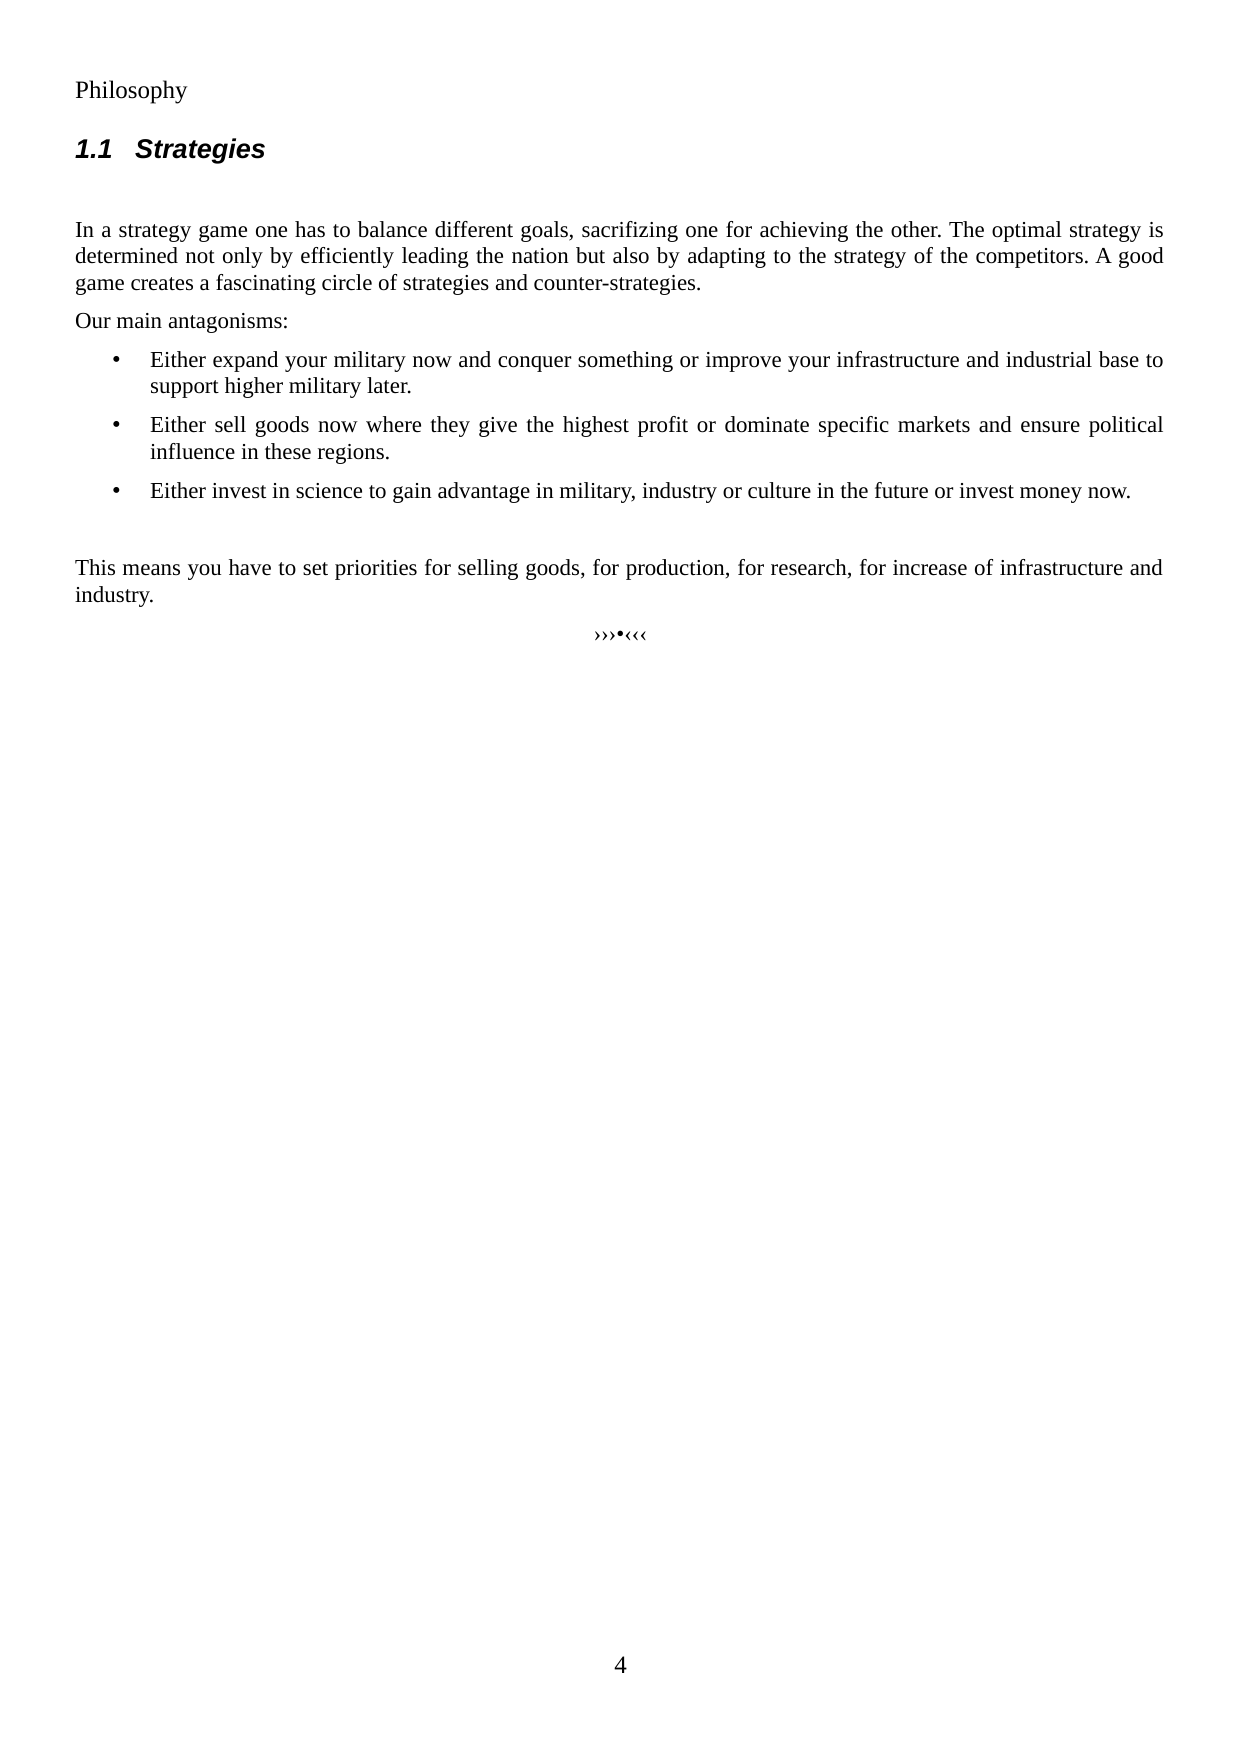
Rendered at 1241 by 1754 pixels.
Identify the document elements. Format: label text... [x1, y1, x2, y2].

subtitle Strategies [75, 133, 1166, 164]
text Our main antagonisms: [75, 307, 1166, 334]
text ›››•‹‹‹ [75, 619, 1166, 646]
text In a strategy game one has to balance different goals, sacrifizing one for achieving the other. The optimal strategy is determined not only by efficiently leading the nation but also by adapting to the strategy of the competitors. A good game creates a fascinating circle of strategies and counter-strategies. [75, 216, 1166, 295]
list Either expand your military now and conquer something or improve your infrastructure and industrial base to support higher military later. [112, 346, 1166, 399]
list Either sell goods now where they give the highest profit or dominate specific markets and ensure political influence in these regions. [112, 411, 1166, 464]
list Either invest in science to gain advantage in military, industry or culture in the future or invest money now. [112, 477, 1166, 503]
text This means you have to set priorities for selling goods, for production, for research, for increase of infrastructure and industry. [75, 554, 1166, 607]
